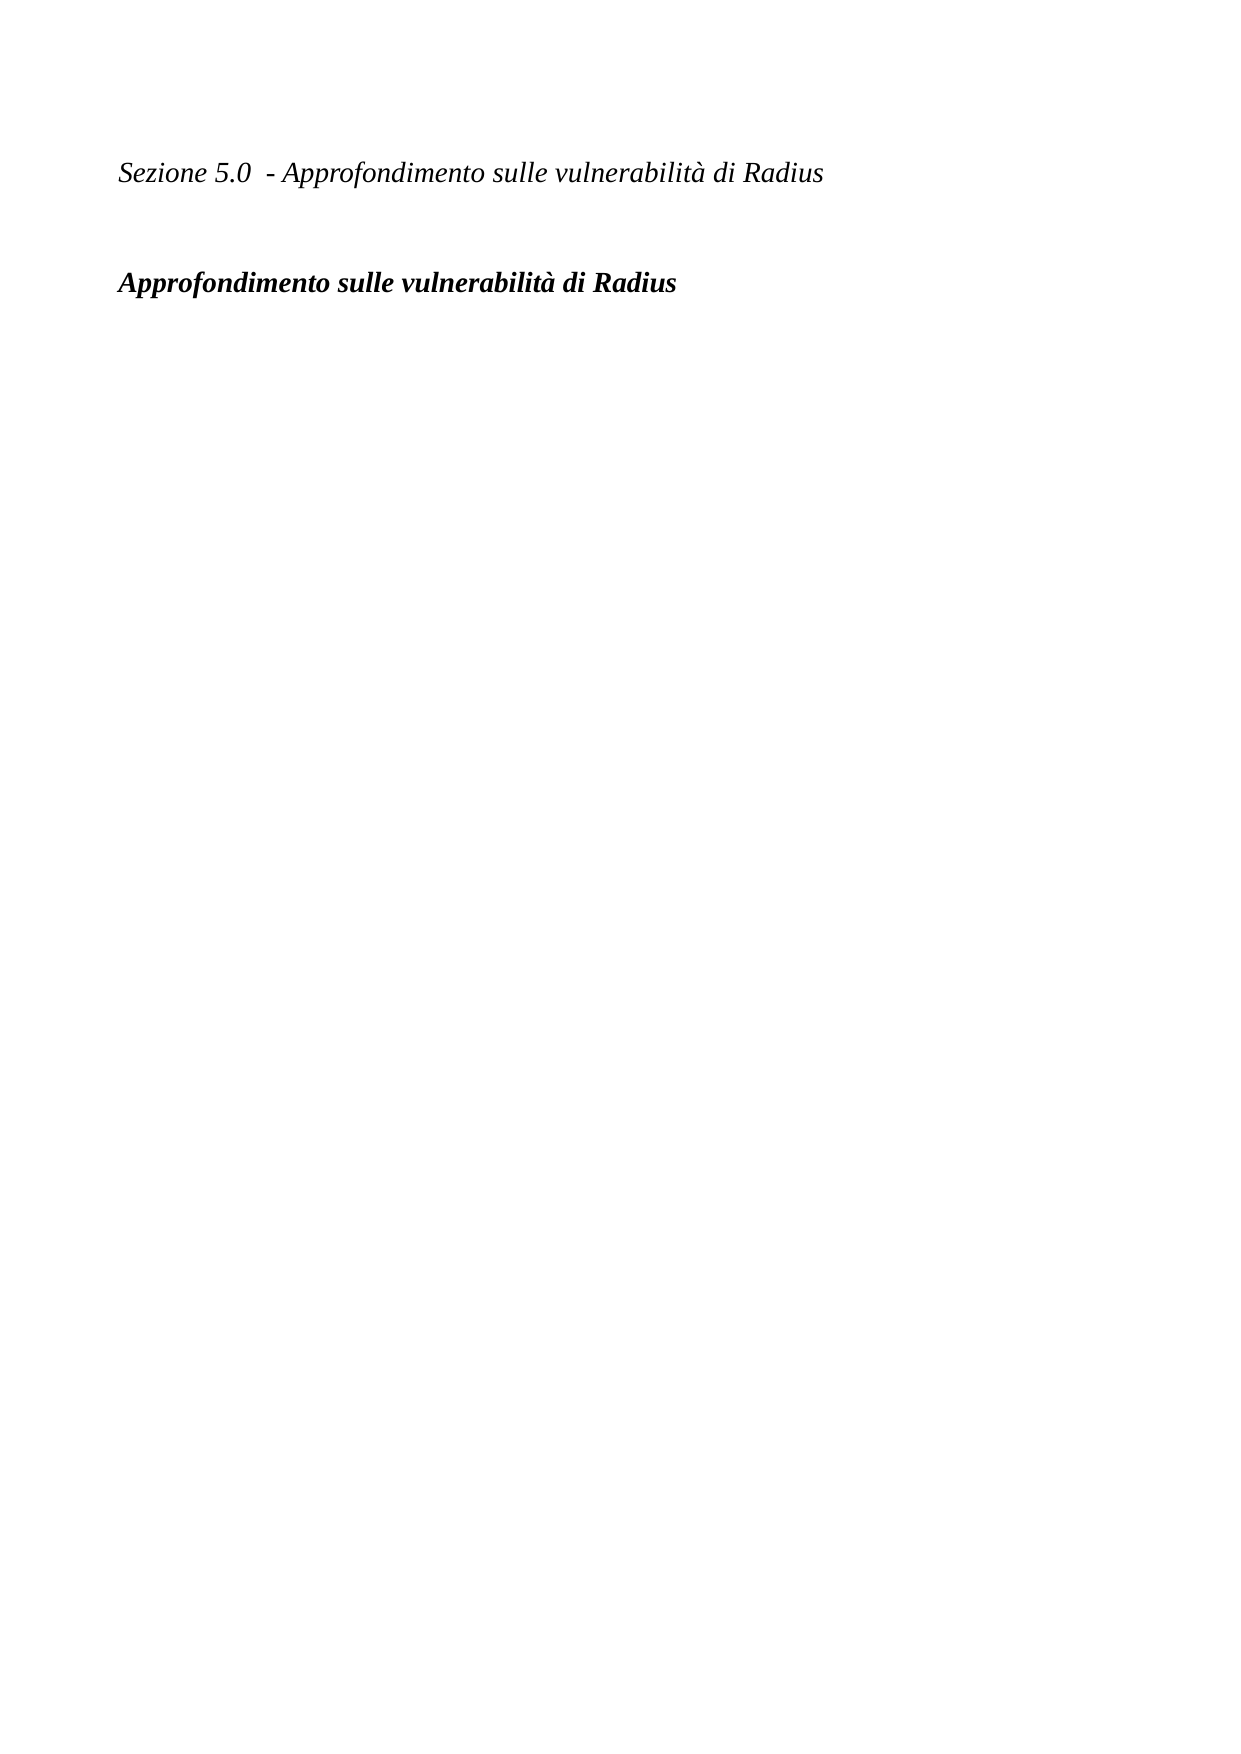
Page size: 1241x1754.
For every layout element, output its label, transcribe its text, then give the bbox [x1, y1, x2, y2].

subtitle Sezione 5.0 - Approfondimento sulle vulnerabilità di Radius [118, 156, 1122, 189]
subtitle Approfondimento sulle vulnerabilità di Radius [118, 265, 1122, 299]
